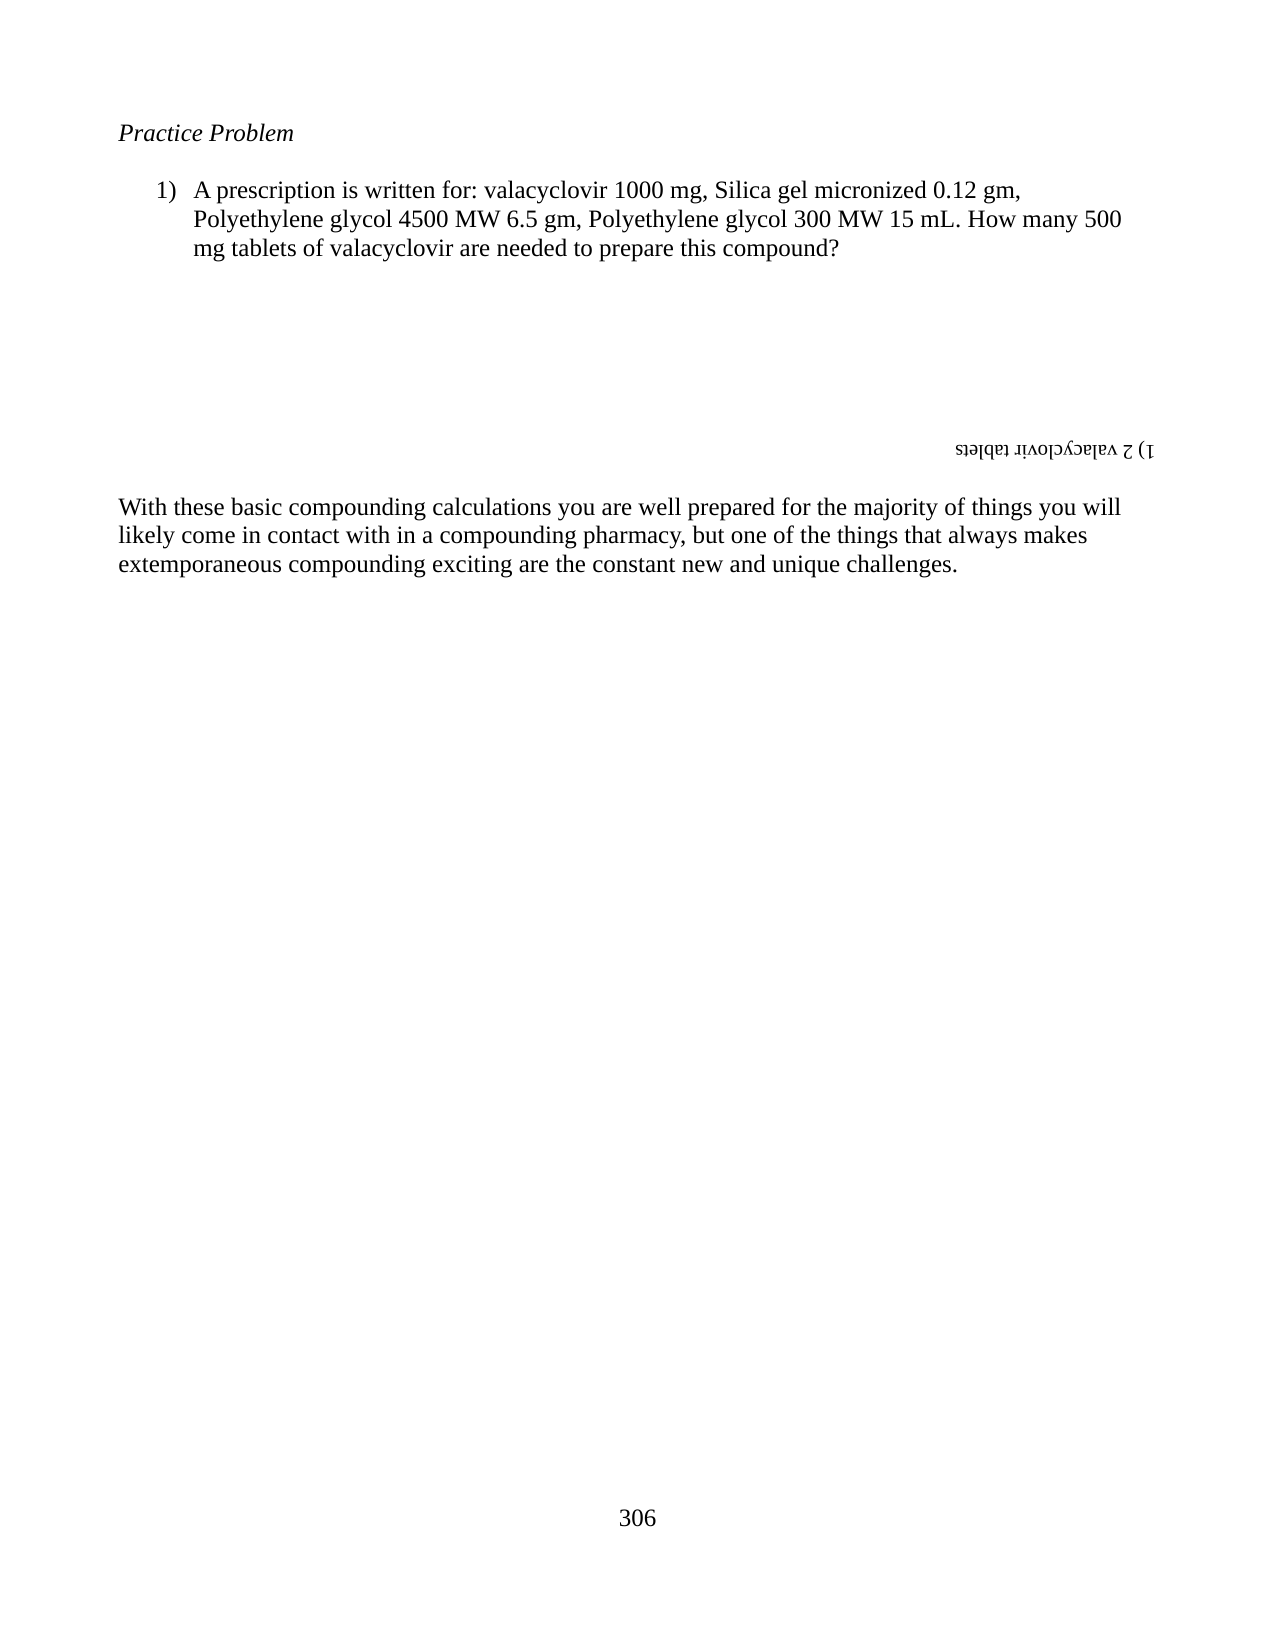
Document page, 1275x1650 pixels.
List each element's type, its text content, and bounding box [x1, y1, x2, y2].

text Practice Problem [118, 118, 1157, 147]
text With these basic compounding calculations you are well prepared for the majority of things you will likely come in contact with in a compounding pharmacy, but one of the things that always makes extemporaneous compounding exciting are the constant new and unique challenges. [118, 492, 1157, 578]
list A prescription is written for: valacyclovir 1000 mg, Silica gel micronized 0.12 gm, Polyethylene glycol 4500 MW 6.5 gm, Polyethylene glycol 300 MW 15 mL. How many 500 mg tablets of valacyclovir are needed to prepare this compound? [156, 176, 1157, 262]
